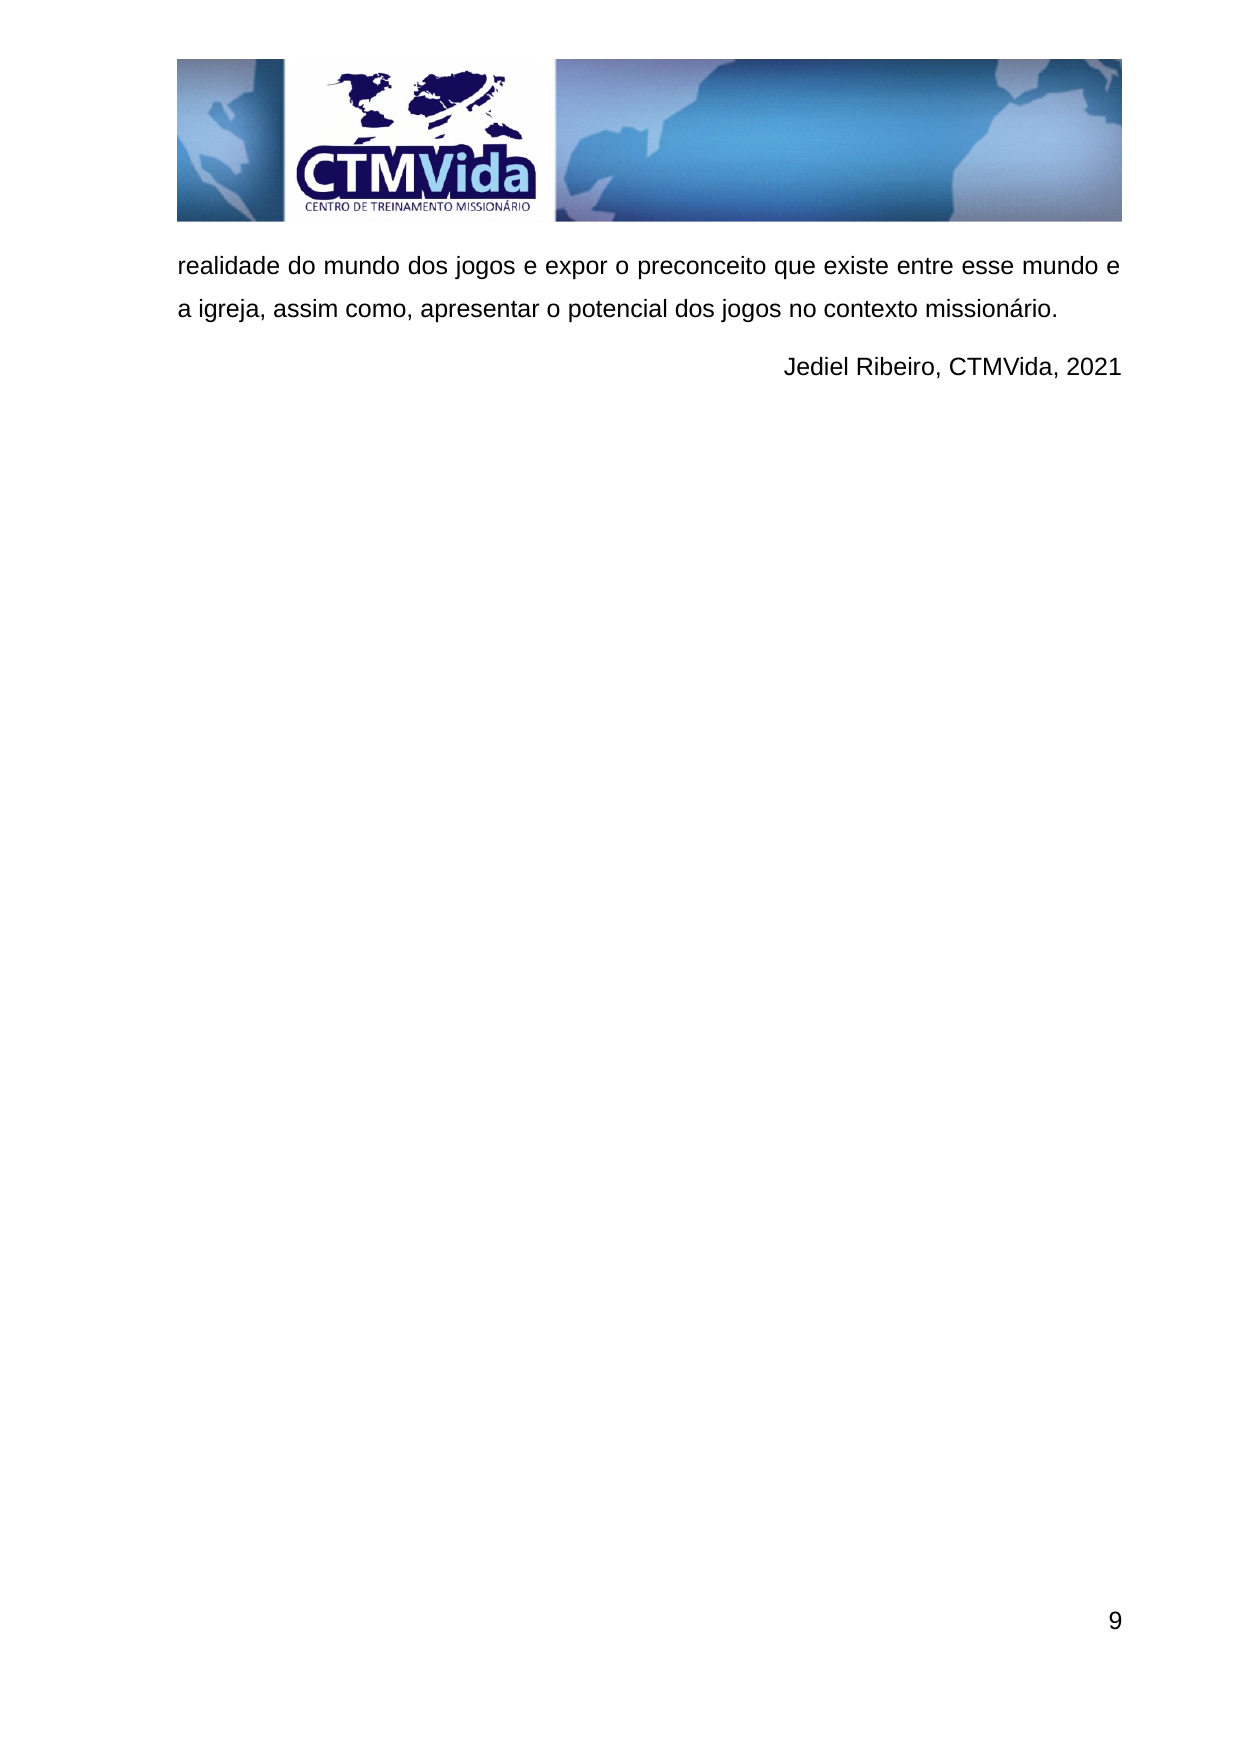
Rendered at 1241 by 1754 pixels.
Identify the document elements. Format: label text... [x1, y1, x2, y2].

picture [177, 59, 1122, 222]
text realidade do mundo dos jogos e expor o preconceito que existe entre esse mundo e a igreja, assim como, apresentar o potencial dos jogos no contexto missionário. [177, 251, 1122, 323]
text Jediel Ribeiro, CTMVida, 2021 [177, 352, 1122, 381]
